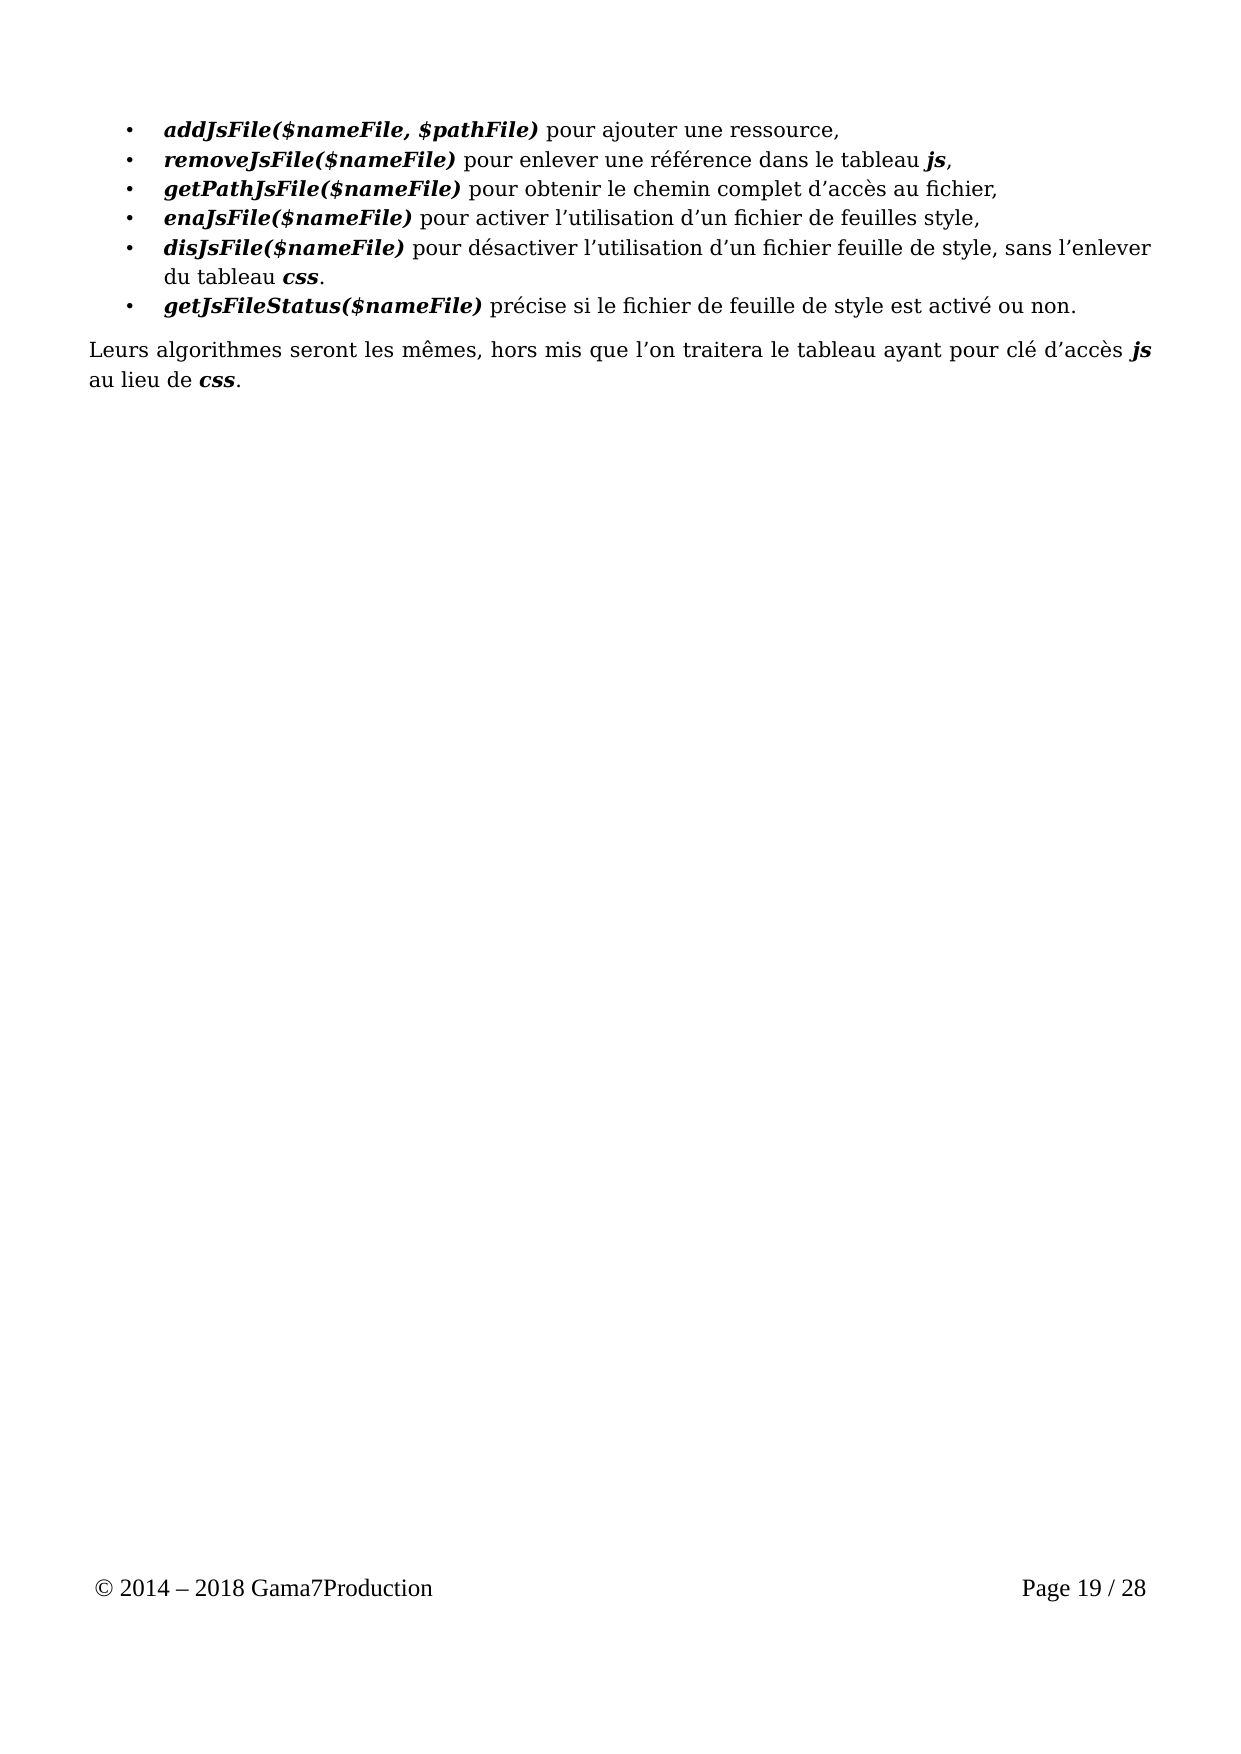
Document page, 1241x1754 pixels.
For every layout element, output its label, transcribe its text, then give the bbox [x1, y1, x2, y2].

list getJsFileStatus($nameFile) précise si le fichier de feuille de style est activé ou non. [126, 294, 1152, 319]
list disJsFile($nameFile) pour désactiver l’utilisation d’un fichier feuille de style, sans l’enlever du tableau css. [126, 236, 1152, 289]
list addJsFile($nameFile, $pathFile) pour ajouter une ressource, [126, 118, 1152, 143]
list removeJsFile($nameFile) pour enlever une référence dans le tableau js, [126, 147, 1152, 172]
list enaJsFile($nameFile) pour activer l’utilisation d’un fichier de feuilles style, [126, 206, 1152, 231]
list getPathJsFile($nameFile) pour obtenir le chemin complet d’accès au fichier, [126, 177, 1152, 201]
text Leurs algorithmes seront les mêmes, hors mis que l’on traitera le tableau ayant pour clé d’accès js au lieu de css. [88, 338, 1152, 392]
